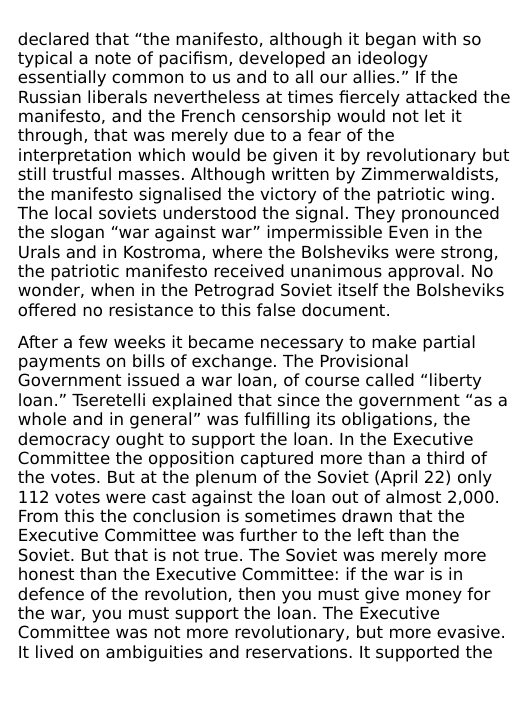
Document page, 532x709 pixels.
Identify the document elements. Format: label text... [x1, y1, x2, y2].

text declared that “the manifesto, although it began with so typical a note of pacifism, developed an ideology essentially common to us and to all our allies.” If the Russian liberals nevertheless at times fiercely attacked the manifesto, and the French censorship would not let it through, that was merely due to a fear of the interpretation which would be given it by revolutionary but still trustful masses. Although written by Zimmerwaldists, the manifesto signalised the victory of the patriotic wing. The local soviets understood the signal. They pronounced the slogan “war against war” impermissible Even in the Urals and in Kostroma, where the Bolsheviks were strong, the patriotic manifesto received unanimous approval. No wonder, when in the Petrograd Soviet itself the Bolsheviks offered no resistance to this false document. [18, 29, 514, 320]
text After a few weeks it became necessary to make partial payments on bills of exchange. The Provisional Government issued a war loan, of course called “liberty loan.” Tseretelli explained that since the government “as a whole and in general” was fulfilling its obligations, the democracy ought to support the loan. In the Executive Committee the opposition captured more than a third of the votes. But at the plenum of the Soviet (April 22) only 112 votes were cast against the loan out of almost 2,000. From this the conclusion is sometimes drawn that the Executive Committee was further to the left than the Soviet. But that is not true. The Soviet was merely more honest than the Executive Committee: if the war is in defence of the revolution, then you must give money for the war, you must support the loan. The Executive Committee was not more revolutionary, but more evasive. It lived on ambiguities and reservations. It supported the [18, 333, 514, 662]
